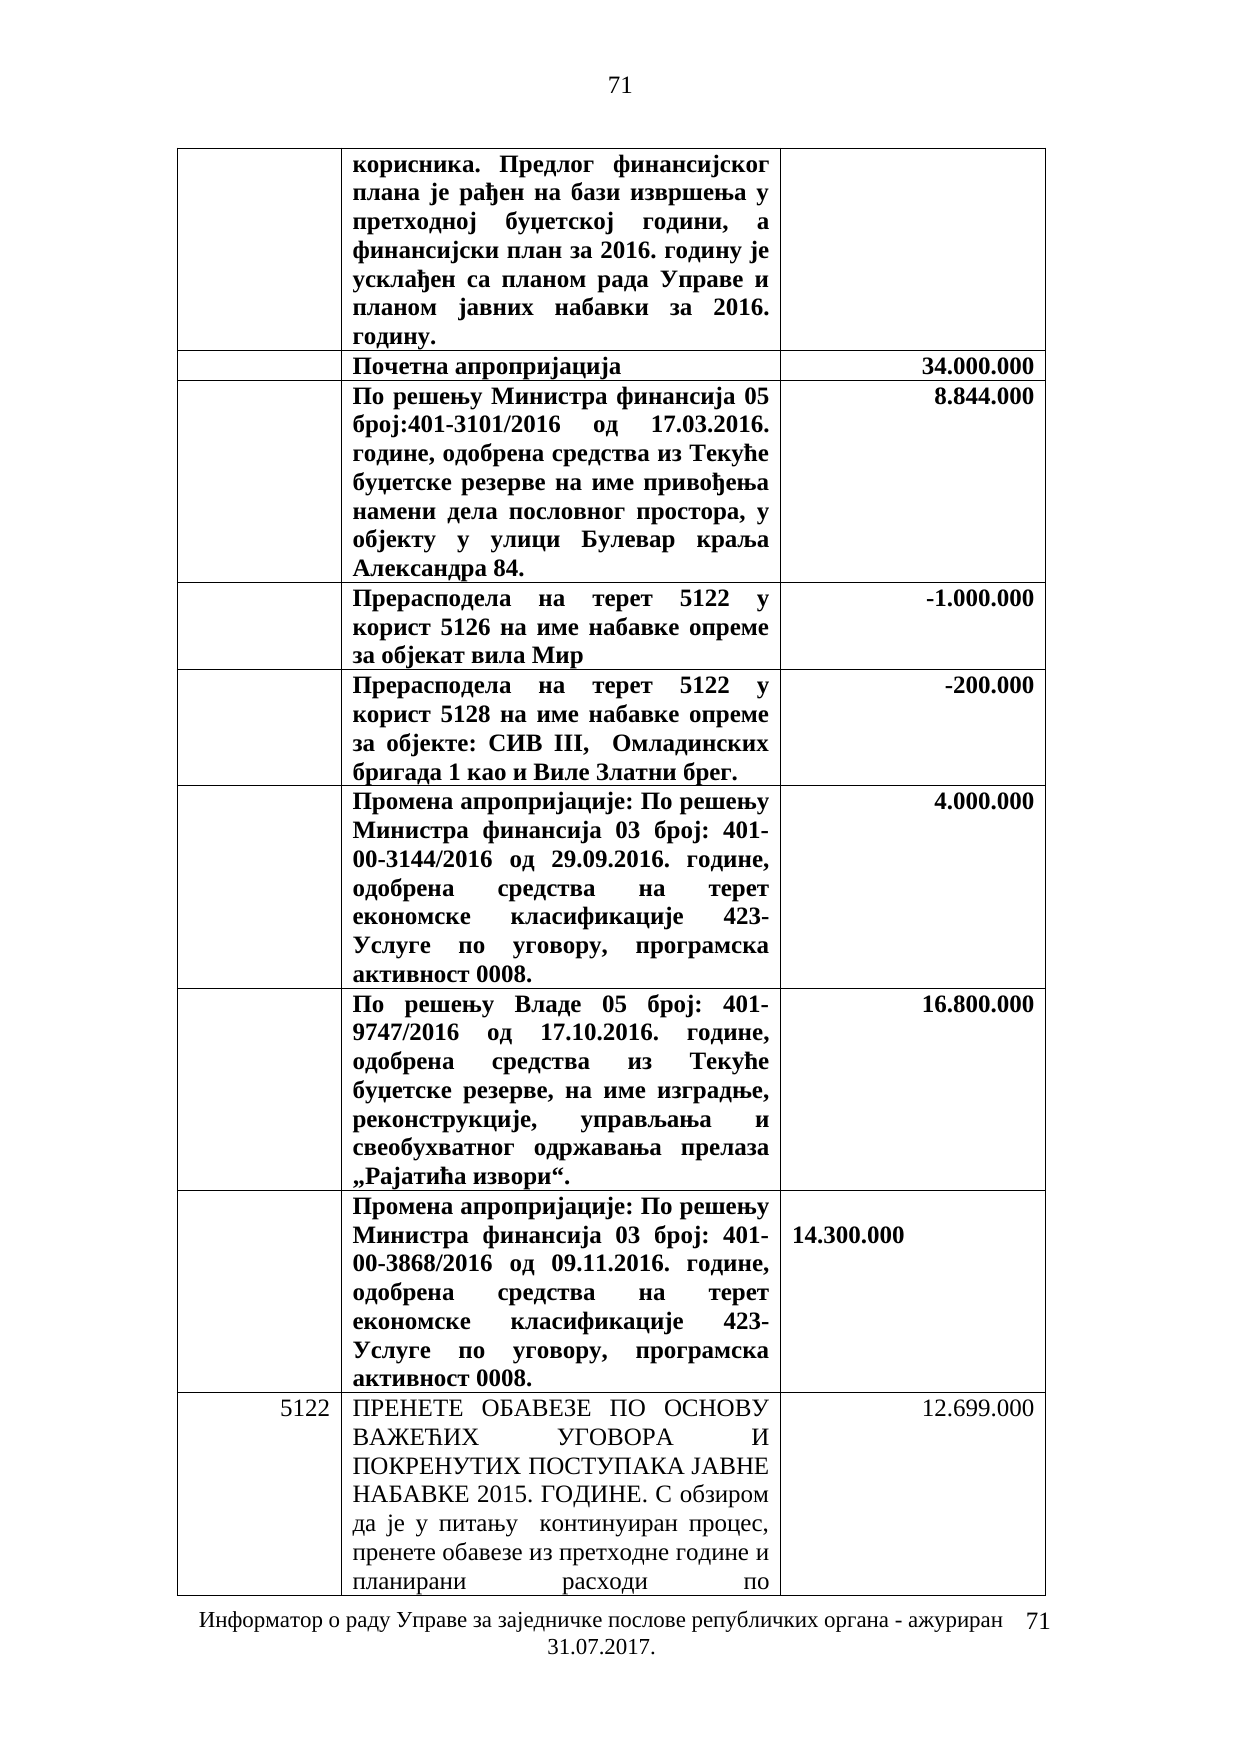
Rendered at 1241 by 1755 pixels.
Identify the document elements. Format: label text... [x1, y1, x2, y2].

table_cell [178, 786, 341, 988]
table_cell [781, 149, 1045, 350]
table_cell [178, 583, 341, 669]
table_cell [178, 381, 341, 582]
table_cell -1.000.000 [781, 583, 1045, 669]
table_cell 16.800.000 [781, 989, 1045, 1190]
table_cell По решењу Министра финансија 05 број:401-3101/2016 од 17.03.2016. године, одобрена средства из Текуће буџетске резерве на име привођења намени дела пословног простора, у објекту у улици Булевар краља Александра 84. [342, 381, 780, 582]
table_cell Прерасподела на терет 5122 у корист 5126 на име набавке опреме за објекат вила Мир [342, 583, 780, 669]
table_cell 12.699.000 [781, 1393, 1045, 1594]
table_cell -200.000 [781, 670, 1045, 785]
table_cell 4.000.000 [781, 786, 1045, 988]
table_cell [178, 1191, 341, 1392]
table_cell 14.300.000 [781, 1191, 1045, 1392]
table_cell Почетна апропријација [342, 351, 780, 380]
table_cell корисника. Предлог финансијског плана је рађен на бази извршења у претходној буџетској години, а финансијски план за 2016. годину је усклађен са планом рада Управе и планом јавних набавки за 2016. годину. [342, 149, 780, 350]
table_cell ПРЕНЕТЕ ОБАВЕЗЕ ПО ОСНОВУ ВАЖЕЋИХ УГОВОРА И ПОКРЕНУТИХ ПОСТУПАКА ЈАВНЕ НАБАВКЕ 2015. ГОДИНЕ. С обзиром да је у питању континуиран процес, пренете обавезе из претходне године и планирани расходи по [342, 1393, 780, 1594]
table_cell Промена апропријације: По решењу Министра финансија 03 број: 401-00-3868/2016 од 09.11.2016. године, одобрена средства на терет економске класификације 423-Услуге по уговору, програмска активност 0008. [342, 1191, 780, 1392]
table_cell [178, 351, 341, 380]
table_cell [178, 670, 341, 785]
table_cell [178, 989, 341, 1190]
table_cell 34.000.000 [781, 351, 1045, 380]
table_cell 8.844.000 [781, 381, 1045, 582]
table_cell 5122 [178, 1393, 341, 1594]
table_cell Промена апропријације: По решењу Министра финансија 03 број: 401-00-3144/2016 од 29.09.2016. године, одобрена средства на терет економске класификације 423-Услуге по уговору, програмска активност 0008. [342, 786, 780, 988]
table_cell Прерасподела на терет 5122 у корист 5128 на име набавке опреме за објекте: СИВ III, Омладинских бригада 1 као и Виле Златни брег. [342, 670, 780, 785]
table_cell По решењу Владе 05 број: 401-9747/2016 од 17.10.2016. године, одобрена средства из Текуће буџетске резерве, на име изградње, реконструкције, управљања и свеобухватног одржавања прелаза „Рајатића извори“. [342, 989, 780, 1190]
table_cell [178, 149, 341, 350]
